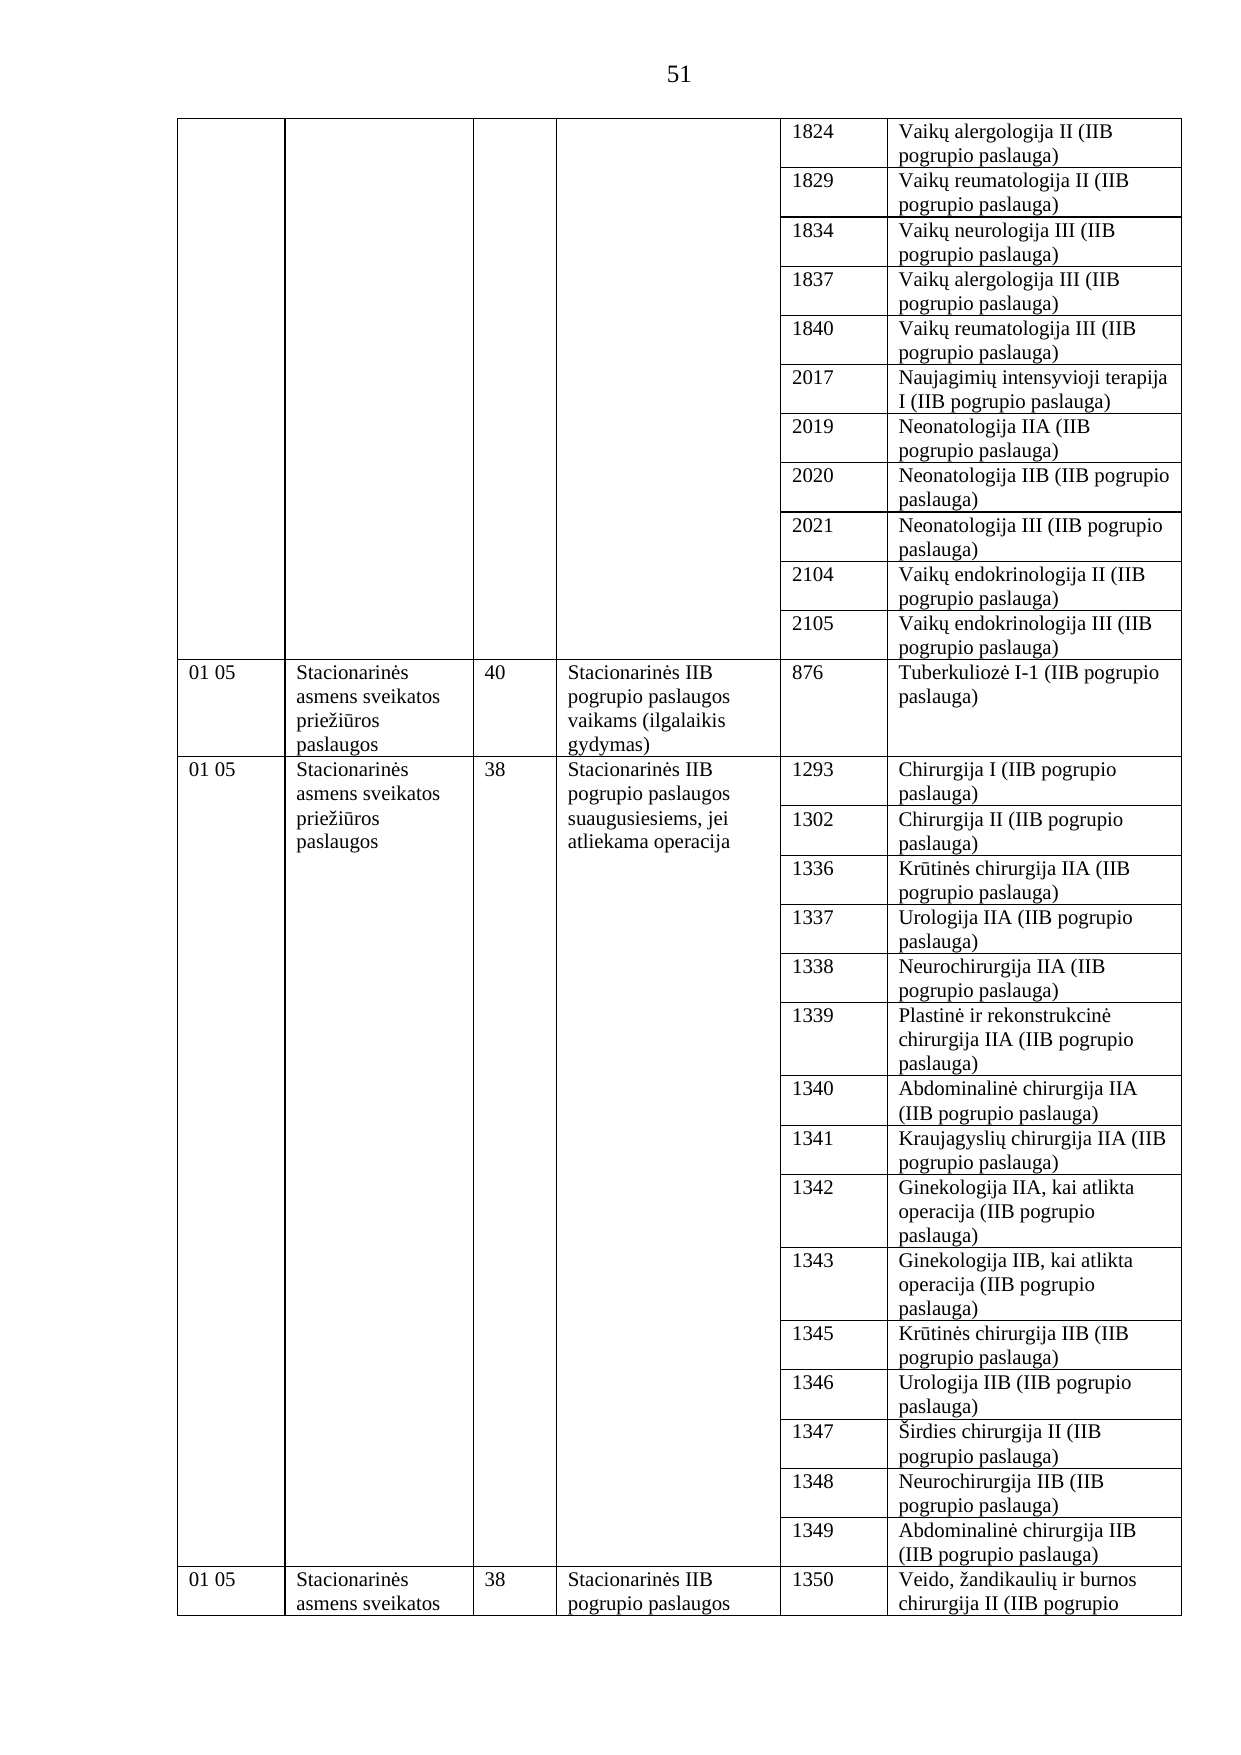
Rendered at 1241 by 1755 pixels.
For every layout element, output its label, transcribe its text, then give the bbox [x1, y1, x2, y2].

table_cell 1345 [781, 1321, 887, 1369]
table_cell 1350 [781, 1567, 887, 1615]
table_cell 1343 [781, 1248, 887, 1320]
table_cell 1341 [781, 1126, 887, 1174]
table_cell 1349 [781, 1518, 887, 1566]
table_cell 1837 [781, 267, 887, 315]
table_cell 1339 [781, 1003, 887, 1075]
table_cell 1829 [781, 168, 887, 216]
table_cell Vaikų reumatologija II (IIB pogrupio paslauga) [888, 168, 1181, 216]
table_cell 2021 [781, 513, 887, 561]
table_cell 1346 [781, 1370, 887, 1418]
table_cell Ginekologija IIA, kai atlikta operacija (IIB pogrupio paslauga) [888, 1175, 1181, 1247]
table_cell Stacionarinės IIB pogrupio paslaugos vaikams (ilgalaikis gydymas) [557, 660, 780, 756]
table_cell Širdies chirurgija II (IIB pogrupio paslauga) [888, 1420, 1181, 1468]
table_cell Chirurgija I (IIB pogrupio paslauga) [888, 757, 1181, 805]
table_cell Neonatologija III (IIB pogrupio paslauga) [888, 513, 1181, 561]
table_cell 1302 [781, 806, 887, 854]
table_cell Stacionarinės IIB pogrupio paslaugos [557, 1567, 780, 1615]
table_cell Vaikų reumatologija III (IIB pogrupio paslauga) [888, 316, 1181, 364]
table_cell 876 [781, 660, 887, 756]
table_cell 2020 [781, 463, 887, 511]
table_cell 01 05 [178, 757, 284, 1566]
table_cell Naujagimių intensyvioji terapija I (IIB pogrupio paslauga) [888, 365, 1181, 413]
table_cell Tuberkuliozė I-1 (IIB pogrupio paslauga) [888, 660, 1181, 756]
table_cell [178, 119, 284, 659]
table_cell 38 [474, 757, 556, 1566]
table_cell Krūtinės chirurgija IIA (IIB pogrupio paslauga) [888, 856, 1181, 904]
table_cell Stacionarinės asmens sveikatos [286, 1567, 473, 1615]
table_cell 2017 [781, 365, 887, 413]
table_cell 01 05 [178, 1567, 284, 1615]
table_cell Plastinė ir rekonstrukcinė chirurgija IIA (IIB pogrupio paslauga) [888, 1003, 1181, 1075]
table_cell 1342 [781, 1175, 887, 1247]
table_cell Ginekologija IIB, kai atlikta operacija (IIB pogrupio paslauga) [888, 1248, 1181, 1320]
table_cell Vaikų alergologija III (IIB pogrupio paslauga) [888, 267, 1181, 315]
table_cell 1840 [781, 316, 887, 364]
table_cell Stacionarinės IIB pogrupio paslaugos suaugusiesiems, jei atliekama operacija [557, 757, 780, 1566]
table_cell 40 [474, 660, 556, 756]
table_cell 01 05 [178, 660, 284, 756]
table_cell Vaikų alergologija II (IIB pogrupio paslauga) [888, 119, 1181, 167]
table_cell 1340 [781, 1076, 887, 1124]
table_cell [286, 119, 473, 659]
table_cell Stacionarinės asmens sveikatos priežiūros paslaugos [286, 757, 473, 1566]
table_cell 1337 [781, 905, 887, 953]
table_cell 1338 [781, 954, 887, 1002]
table_cell Vaikų endokrinologija III (IIB pogrupio paslauga) [888, 611, 1181, 659]
table_cell Neurochirurgija IIB (IIB pogrupio paslauga) [888, 1469, 1181, 1517]
table_cell Vaikų neurologija III (IIB pogrupio paslauga) [888, 218, 1181, 266]
table_cell Abdominalinė chirurgija IIB (IIB pogrupio paslauga) [888, 1518, 1181, 1566]
table_cell 2105 [781, 611, 887, 659]
table_cell 1824 [781, 119, 887, 167]
table_cell 2104 [781, 562, 887, 610]
table_cell 1348 [781, 1469, 887, 1517]
table_cell Urologija IIA (IIB pogrupio paslauga) [888, 905, 1181, 953]
table_cell Veido, žandikaulių ir burnos chirurgija II (IIB pogrupio [888, 1567, 1181, 1615]
table_cell Stacionarinės asmens sveikatos priežiūros paslaugos [286, 660, 473, 756]
table_cell 1336 [781, 856, 887, 904]
table_cell 1293 [781, 757, 887, 805]
table_cell Neurochirurgija IIA (IIB pogrupio paslauga) [888, 954, 1181, 1002]
table_cell Neonatologija IIA (IIB pogrupio paslauga) [888, 414, 1181, 462]
table_cell 38 [474, 1567, 556, 1615]
table_cell Urologija IIB (IIB pogrupio paslauga) [888, 1370, 1181, 1418]
table_cell Vaikų endokrinologija II (IIB pogrupio paslauga) [888, 562, 1181, 610]
table_cell Neonatologija IIB (IIB pogrupio paslauga) [888, 463, 1181, 511]
table_cell [557, 119, 780, 659]
table_cell 1834 [781, 218, 887, 266]
table_cell 1347 [781, 1420, 887, 1468]
table_cell Chirurgija II (IIB pogrupio paslauga) [888, 806, 1181, 854]
table_cell 2019 [781, 414, 887, 462]
table_cell Krūtinės chirurgija IIB (IIB pogrupio paslauga) [888, 1321, 1181, 1369]
table_cell Abdominalinė chirurgija IIA (IIB pogrupio paslauga) [888, 1076, 1181, 1124]
table_cell [474, 119, 556, 659]
table_cell Kraujagyslių chirurgija IIA (IIB pogrupio paslauga) [888, 1126, 1181, 1174]
